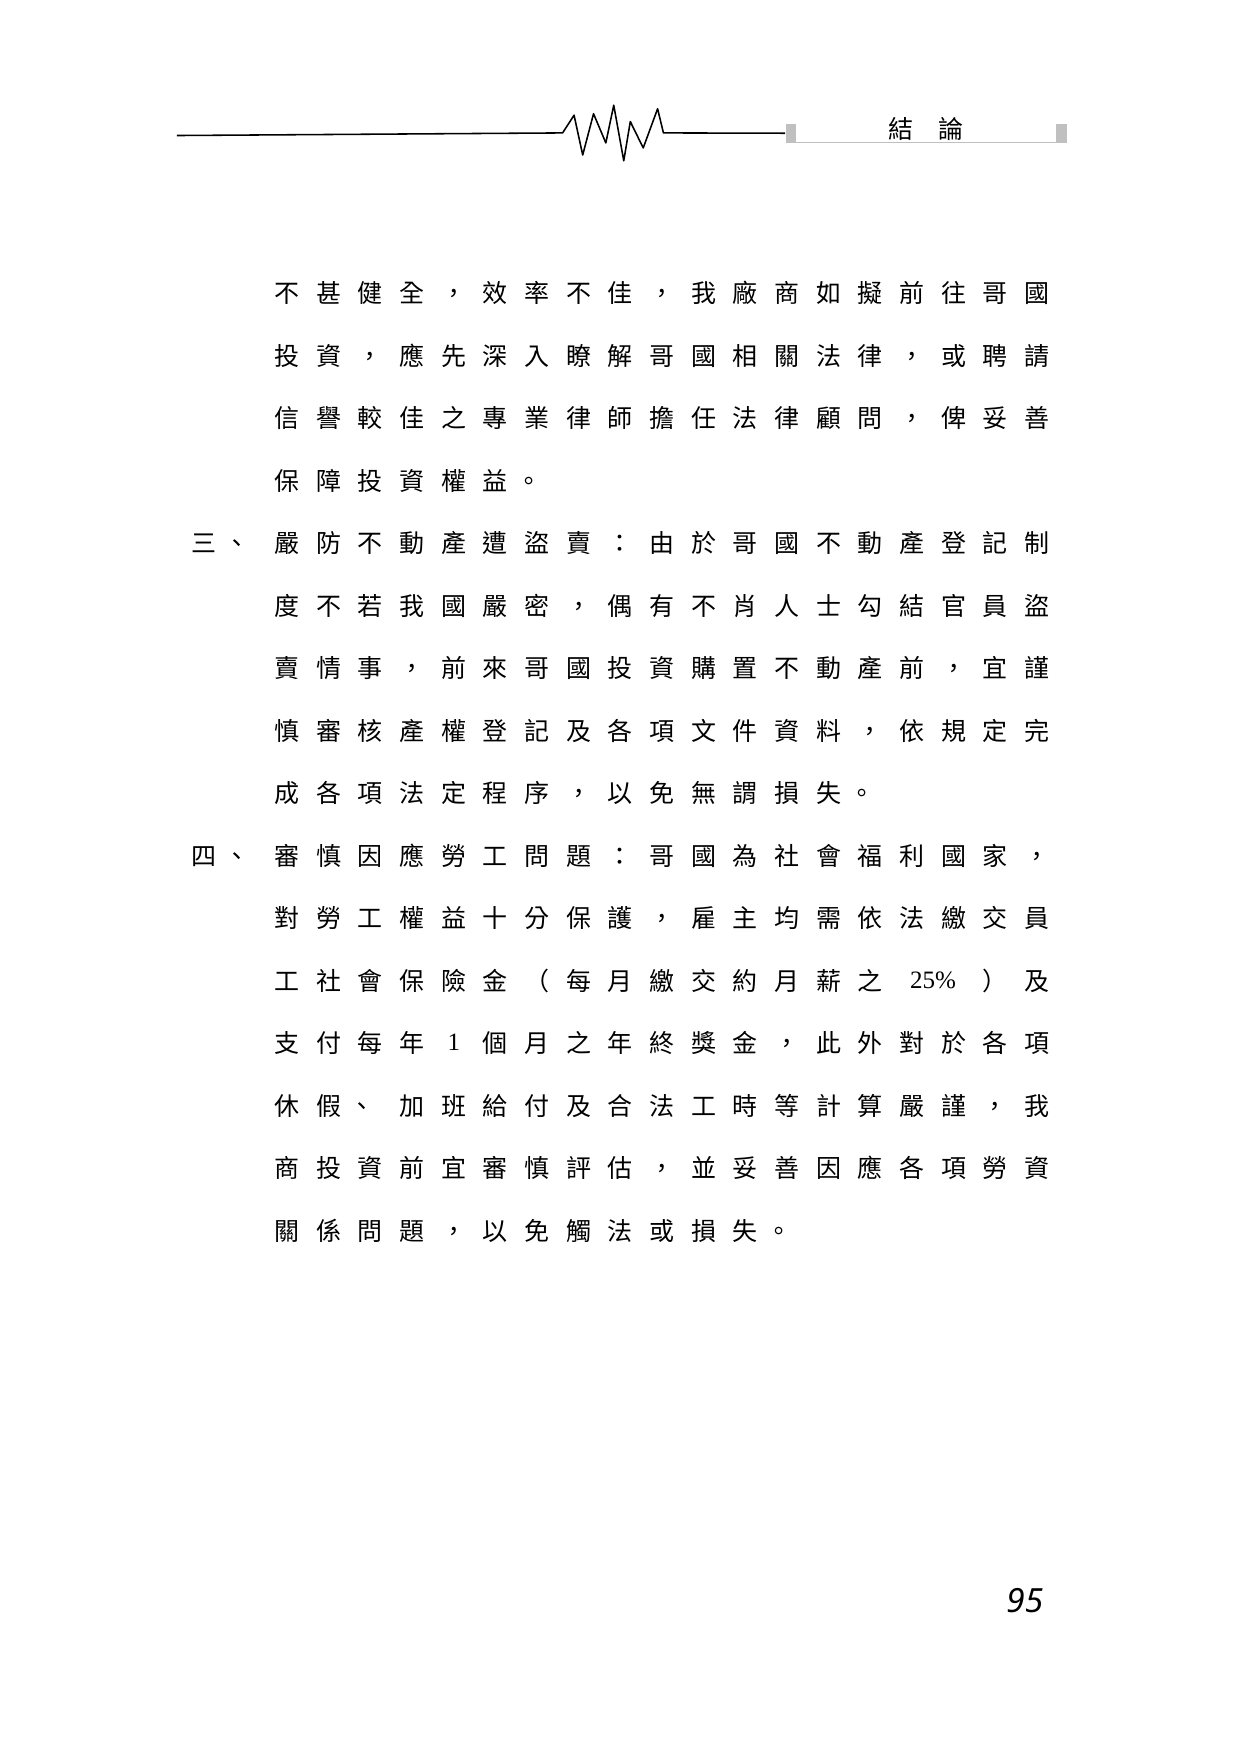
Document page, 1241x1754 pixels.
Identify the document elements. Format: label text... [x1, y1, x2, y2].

text 不甚健全，效率不佳，我廠商如擬前往哥國投資，應先深入瞭解哥國相關法律，或聘請信譽較佳之專業律師擔任法律顧問，俾妥善保障投資權益。 [183, 250, 1058, 500]
text 三、嚴防不動產遭盜賣：由於哥國不動產登記制度不若我國嚴密，偶有不肖人士勾結官員盜賣情事，前來哥國投資購置不動產前，宜謹慎審核產權登記及各項文件資料，依規定完成各項法定程序，以免無謂損失。 [183, 500, 1058, 813]
text 四、審慎因應勞工問題：哥國為社會福利國家，對勞工權益十分保護，雇主均需依法繳交員工社會保險金（每月繳交約月薪之25%）及支付每年1個月之年終獎金，此外對於各項休假、加班給付及合法工時等計算嚴謹，我商投資前宜審慎評估，並妥善因應各項勞資關係問題，以免觸法或損失。 [183, 813, 1058, 1250]
